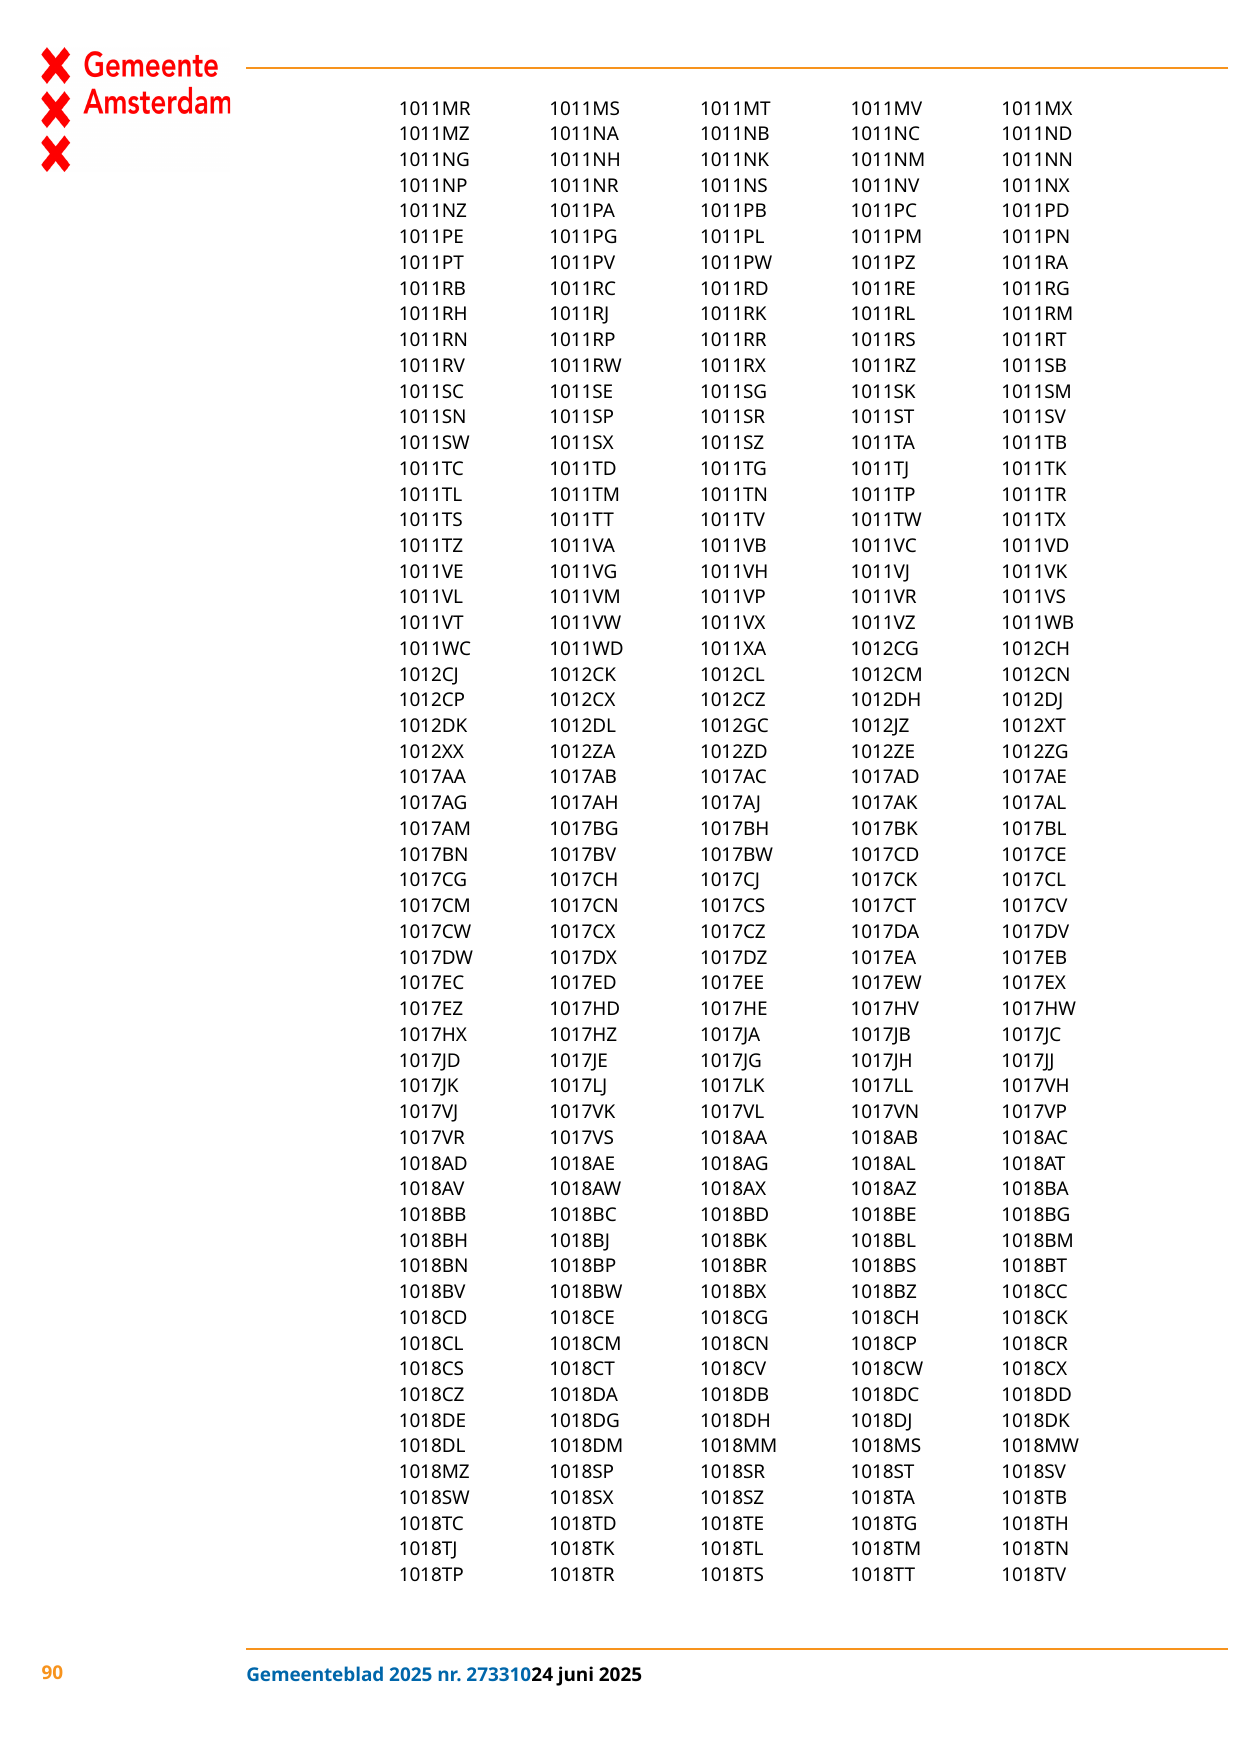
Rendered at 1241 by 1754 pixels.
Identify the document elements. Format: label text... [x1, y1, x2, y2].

table_cell [248, 1201, 398, 1227]
table_cell 1017HV [850, 995, 1001, 1021]
table_cell [248, 918, 398, 944]
table_cell 1017CT [850, 893, 1001, 918]
table_cell 1012XT [1001, 712, 1152, 738]
table_cell 1018CX [1001, 1356, 1152, 1381]
table_cell 1012DJ [1001, 687, 1152, 712]
table_cell 1011VZ [850, 609, 1001, 635]
table_cell 1011PN [1001, 224, 1152, 249]
table_cell 1011VP [700, 584, 850, 609]
table_cell 1018TE [700, 1510, 850, 1536]
table_cell 1011SM [1001, 378, 1152, 403]
table_cell 1018CR [1001, 1330, 1152, 1356]
picture [41, 47, 231, 172]
table_cell 1011PZ [850, 249, 1001, 275]
table_cell 1017CL [1001, 867, 1152, 892]
table_cell 1018TA [850, 1484, 1001, 1510]
table_cell [248, 301, 398, 326]
table_cell 1018AE [549, 1150, 700, 1175]
table_cell [248, 1047, 398, 1072]
table_cell 1017CE [1001, 841, 1152, 867]
table_cell 1018TC [399, 1510, 549, 1536]
table_cell 1011RW [549, 352, 700, 378]
table_cell 1017HE [700, 995, 850, 1021]
table_cell 1011RM [1001, 301, 1152, 326]
table_cell [248, 790, 398, 815]
table_cell 1017VR [399, 1124, 549, 1150]
table_cell 1011PM [850, 224, 1001, 249]
table_cell 1017VJ [399, 1098, 549, 1124]
table_cell 1011RE [850, 275, 1001, 301]
table_cell [248, 1150, 398, 1175]
table_cell 1018MW [1001, 1433, 1152, 1458]
table_cell 1011NN [1001, 146, 1152, 172]
table_cell 1018AX [700, 1175, 850, 1201]
table_cell 1011TN [700, 481, 850, 506]
table_cell 1011TS [399, 506, 549, 532]
table_cell 1017EE [700, 970, 850, 995]
table_cell [248, 1433, 398, 1458]
table_cell 1011RT [1001, 326, 1152, 352]
table_cell 1011RG [1001, 275, 1152, 301]
table_cell 1018DG [549, 1407, 700, 1433]
table_cell 1018BB [399, 1201, 549, 1227]
table_cell 1017CN [549, 893, 700, 918]
table_cell 1018BD [700, 1201, 850, 1227]
table_cell [248, 455, 398, 481]
table_cell 1011TL [399, 481, 549, 506]
table_cell 1011NK [700, 146, 850, 172]
table_cell 1011VR [850, 584, 1001, 609]
table_cell 1011MS [549, 95, 700, 121]
table_cell 1011SV [1001, 404, 1152, 429]
table_cell 1011NS [700, 172, 850, 198]
table_cell [248, 146, 398, 172]
table_cell 1017AK [850, 790, 1001, 815]
table_cell 1017HW [1001, 995, 1152, 1021]
table_cell [248, 352, 398, 378]
table_cell 1011TX [1001, 506, 1152, 532]
table_cell 1012CX [549, 687, 700, 712]
table_cell 1011NZ [399, 198, 549, 223]
table_cell 1018AA [700, 1124, 850, 1150]
table_cell 1012CK [549, 661, 700, 687]
table_cell 1011VJ [850, 558, 1001, 584]
table_cell 1017AL [1001, 790, 1152, 815]
table_cell 1017CJ [700, 867, 850, 892]
table_cell [248, 867, 398, 892]
table_cell 1018BW [549, 1278, 700, 1304]
table_cell 1017DA [850, 918, 1001, 944]
table_cell [248, 404, 398, 429]
table_cell 1011NG [399, 146, 549, 172]
table_cell 1018AT [1001, 1150, 1152, 1175]
table_cell [248, 1098, 398, 1124]
table_cell [248, 172, 398, 198]
table_cell 1017AH [549, 790, 700, 815]
table_cell 1017CZ [700, 918, 850, 944]
table_cell 1017CK [850, 867, 1001, 892]
table_cell [248, 1021, 398, 1047]
table_cell 1018BC [549, 1201, 700, 1227]
table_cell 1012JZ [850, 712, 1001, 738]
table_cell 1011ND [1001, 121, 1152, 146]
table_cell 1018BN [399, 1253, 549, 1278]
table_cell [248, 326, 398, 352]
table_cell 1011TA [850, 429, 1001, 455]
table_cell 1017DX [549, 944, 700, 969]
table_cell 1011PL [700, 224, 850, 249]
table_cell 1017VK [549, 1098, 700, 1124]
table_cell 1018CW [850, 1356, 1001, 1381]
table_cell 1017VL [700, 1098, 850, 1124]
table_cell 1012DH [850, 687, 1001, 712]
table_cell 1018BH [399, 1227, 549, 1253]
table_cell [248, 738, 398, 764]
table_cell 1017BW [700, 841, 850, 867]
table_cell 1018BJ [549, 1227, 700, 1253]
table_cell [248, 121, 398, 146]
table_cell 1011MR [399, 95, 549, 121]
table_cell 1017BN [399, 841, 549, 867]
table_cell 1018TD [549, 1510, 700, 1536]
table_cell [248, 429, 398, 455]
table_cell 1017DW [399, 944, 549, 969]
table_cell 1012CH [1001, 635, 1152, 661]
table_cell 1018MZ [399, 1459, 549, 1484]
table_cell 1017EB [1001, 944, 1152, 969]
table_cell 1017AE [1001, 764, 1152, 789]
table_cell 1018DM [549, 1433, 700, 1458]
table_cell 1011VD [1001, 532, 1152, 558]
table_cell 1018SW [399, 1484, 549, 1510]
table_cell 1011VA [549, 532, 700, 558]
table_cell 1011NP [399, 172, 549, 198]
table_cell 1017VH [1001, 1073, 1152, 1098]
table_cell 1011RV [399, 352, 549, 378]
table_cell 1011NR [549, 172, 700, 198]
table_cell [248, 249, 398, 275]
table_cell 1017JE [549, 1047, 700, 1072]
table_cell 1018TP [399, 1561, 549, 1587]
table_cell 1011SP [549, 404, 700, 429]
table_cell 1011PB [700, 198, 850, 223]
table_cell 1017DZ [700, 944, 850, 969]
table_cell 1012DL [549, 712, 700, 738]
table_cell [248, 944, 398, 969]
table_cell 1011NH [549, 146, 700, 172]
table_cell 1011RD [700, 275, 850, 301]
table_cell 1012CL [700, 661, 850, 687]
table_cell 1011VE [399, 558, 549, 584]
table_cell 1012CP [399, 687, 549, 712]
table_cell 1018DJ [850, 1407, 1001, 1433]
table_cell 1018AC [1001, 1124, 1152, 1150]
table_cell 1018AD [399, 1150, 549, 1175]
table_cell 1011TP [850, 481, 1001, 506]
table_cell 1017VS [549, 1124, 700, 1150]
table_cell 1012CG [850, 635, 1001, 661]
table_cell 1011PW [700, 249, 850, 275]
table_cell 1018CS [399, 1356, 549, 1381]
table_cell 1011RP [549, 326, 700, 352]
table_cell 1011TT [549, 506, 700, 532]
table_cell [248, 764, 398, 789]
table_cell 1011PD [1001, 198, 1152, 223]
table_cell 1011TB [1001, 429, 1152, 455]
table_cell 1011SW [399, 429, 549, 455]
table_cell 1018CP [850, 1330, 1001, 1356]
table_cell 1018SP [549, 1459, 700, 1484]
table_cell 1011RZ [850, 352, 1001, 378]
table_cell 1017JJ [1001, 1047, 1152, 1072]
table_cell [248, 481, 398, 506]
table_cell 1011SK [850, 378, 1001, 403]
table_cell 1018TS [700, 1561, 850, 1587]
table_cell 1011VG [549, 558, 700, 584]
table_cell [248, 841, 398, 867]
table_cell 1017CW [399, 918, 549, 944]
table_cell 1011NX [1001, 172, 1152, 198]
table_cell [248, 635, 398, 661]
table_cell 1018CT [549, 1356, 700, 1381]
table_cell 1011TJ [850, 455, 1001, 481]
table_cell 1018CM [549, 1330, 700, 1356]
table_cell 1011SE [549, 378, 700, 403]
table_cell 1017BL [1001, 815, 1152, 841]
table_cell 1017CG [399, 867, 549, 892]
table_cell 1011NB [700, 121, 850, 146]
table_cell 1018CD [399, 1304, 549, 1330]
table_cell 1017AB [549, 764, 700, 789]
table_cell 1018DK [1001, 1407, 1152, 1433]
table_cell 1018TR [549, 1561, 700, 1587]
table_cell 1018BM [1001, 1227, 1152, 1253]
table_cell 1011MV [850, 95, 1001, 121]
table_cell [248, 1227, 398, 1253]
table_cell 1011VW [549, 609, 700, 635]
table_cell 1011MX [1001, 95, 1152, 121]
table_cell 1018TM [850, 1536, 1001, 1561]
table_cell 1012ZG [1001, 738, 1152, 764]
table_cell 1011RB [399, 275, 549, 301]
table_cell [248, 224, 398, 249]
table_cell 1011WB [1001, 609, 1152, 635]
table_cell 1011SZ [700, 429, 850, 455]
table_cell [248, 1484, 398, 1510]
table_cell [248, 1381, 398, 1407]
table_cell 1018TL [700, 1536, 850, 1561]
table_cell 1012CM [850, 661, 1001, 687]
table_cell [248, 198, 398, 223]
table_cell 1018TV [1001, 1561, 1152, 1587]
table_cell 1018BZ [850, 1278, 1001, 1304]
table_cell 1017JK [399, 1073, 549, 1098]
table_cell [248, 532, 398, 558]
table_cell 1017JA [700, 1021, 850, 1047]
table_cell 1011RK [700, 301, 850, 326]
table_cell 1018AZ [850, 1175, 1001, 1201]
table_cell [248, 712, 398, 738]
table_cell 1011SX [549, 429, 700, 455]
table_cell 1011XA [700, 635, 850, 661]
table_cell [248, 1561, 398, 1587]
table_cell [248, 815, 398, 841]
table_cell 1017JB [850, 1021, 1001, 1047]
table_cell 1018CC [1001, 1278, 1152, 1304]
table_cell 1011RA [1001, 249, 1152, 275]
table_cell 1011MT [700, 95, 850, 121]
table_cell 1017JG [700, 1047, 850, 1072]
table_cell 1018DE [399, 1407, 549, 1433]
table_cell 1017EX [1001, 970, 1152, 995]
table_cell 1017CH [549, 867, 700, 892]
table_cell 1017HX [399, 1021, 549, 1047]
table_cell 1018AL [850, 1150, 1001, 1175]
table_cell 1017LK [700, 1073, 850, 1098]
table_cell 1011ST [850, 404, 1001, 429]
table_cell 1018CH [850, 1304, 1001, 1330]
table_cell [248, 1124, 398, 1150]
table_cell 1011TM [549, 481, 700, 506]
table_cell 1017LL [850, 1073, 1001, 1098]
table_cell 1011RR [700, 326, 850, 352]
table_cell [248, 1073, 398, 1098]
table_cell 1011VS [1001, 584, 1152, 609]
table_cell 1017JH [850, 1047, 1001, 1072]
table_cell 1011VB [700, 532, 850, 558]
table_cell 1018CZ [399, 1381, 549, 1407]
table_cell 1011VM [549, 584, 700, 609]
table_cell 1011PC [850, 198, 1001, 223]
table_cell 1018TN [1001, 1536, 1152, 1561]
table_cell 1018AV [399, 1175, 549, 1201]
table_cell [248, 1253, 398, 1278]
table_cell [248, 995, 398, 1021]
table_cell 1011MZ [399, 121, 549, 146]
table_cell 1012GC [700, 712, 850, 738]
table_cell 1011PA [549, 198, 700, 223]
table_cell [248, 1330, 398, 1356]
table_cell [248, 95, 398, 121]
table_cell 1017DV [1001, 918, 1152, 944]
table_cell 1018AW [549, 1175, 700, 1201]
table_cell [248, 1407, 398, 1433]
table_cell 1011PV [549, 249, 700, 275]
table_cell 1017EW [850, 970, 1001, 995]
table_cell 1011TZ [399, 532, 549, 558]
table_cell 1017LJ [549, 1073, 700, 1098]
table_cell 1011WC [399, 635, 549, 661]
table_cell 1017BK [850, 815, 1001, 841]
table_cell 1018BL [850, 1227, 1001, 1253]
table_cell 1011RL [850, 301, 1001, 326]
table_cell 1012CN [1001, 661, 1152, 687]
table_cell 1011SR [700, 404, 850, 429]
table_cell 1011RX [700, 352, 850, 378]
table_cell 1018CE [549, 1304, 700, 1330]
table_cell 1011TC [399, 455, 549, 481]
table_cell 1017ED [549, 970, 700, 995]
table_cell 1017JD [399, 1047, 549, 1072]
table_cell 1017AG [399, 790, 549, 815]
table_cell 1018BG [1001, 1201, 1152, 1227]
table_cell 1018CG [700, 1304, 850, 1330]
table_cell 1011WD [549, 635, 700, 661]
table_cell 1018DA [549, 1381, 700, 1407]
table_cell [248, 687, 398, 712]
table_cell [248, 1536, 398, 1561]
table_cell [248, 1510, 398, 1536]
table_cell 1011TK [1001, 455, 1152, 481]
table_cell 1018SV [1001, 1459, 1152, 1484]
table_cell 1017EZ [399, 995, 549, 1021]
table_cell 1018TJ [399, 1536, 549, 1561]
table_cell [248, 970, 398, 995]
table_cell 1011TW [850, 506, 1001, 532]
table_cell 1017BG [549, 815, 700, 841]
table_cell 1017HD [549, 995, 700, 1021]
table_cell 1011VX [700, 609, 850, 635]
table_cell 1012CJ [399, 661, 549, 687]
table_cell 1017CM [399, 893, 549, 918]
table_cell [248, 609, 398, 635]
table_cell 1018BE [850, 1201, 1001, 1227]
table_cell 1011SG [700, 378, 850, 403]
table_cell 1018DB [700, 1381, 850, 1407]
table_cell 1011VC [850, 532, 1001, 558]
table_cell [248, 378, 398, 403]
table_cell 1018CL [399, 1330, 549, 1356]
table_cell 1018TK [549, 1536, 700, 1561]
table_cell 1018DC [850, 1381, 1001, 1407]
table_cell 1012ZA [549, 738, 700, 764]
table_cell 1011PG [549, 224, 700, 249]
table_cell 1018AG [700, 1150, 850, 1175]
table_cell 1017VP [1001, 1098, 1152, 1124]
table_cell [248, 1356, 398, 1381]
table_cell 1018DL [399, 1433, 549, 1458]
table_cell 1017HZ [549, 1021, 700, 1047]
table_cell 1011VH [700, 558, 850, 584]
table_cell 1012DK [399, 712, 549, 738]
table_cell 1018BK [700, 1227, 850, 1253]
table_cell 1011SN [399, 404, 549, 429]
table_cell 1017EC [399, 970, 549, 995]
table_cell 1011PT [399, 249, 549, 275]
table_cell 1012ZE [850, 738, 1001, 764]
table_cell 1011VL [399, 584, 549, 609]
table_cell 1018BX [700, 1278, 850, 1304]
table_cell 1011NV [850, 172, 1001, 198]
table_cell 1011RN [399, 326, 549, 352]
table_cell 1018TT [850, 1561, 1001, 1587]
table_cell 1011RJ [549, 301, 700, 326]
table_cell 1018ST [850, 1459, 1001, 1484]
table_cell 1017CV [1001, 893, 1152, 918]
table_cell 1018CN [700, 1330, 850, 1356]
table_cell 1018TG [850, 1510, 1001, 1536]
table_cell 1018TH [1001, 1510, 1152, 1536]
table_cell 1012XX [399, 738, 549, 764]
table_cell 1011TR [1001, 481, 1152, 506]
table_cell 1017VN [850, 1098, 1001, 1124]
table_cell 1018CK [1001, 1304, 1152, 1330]
table_cell 1012ZD [700, 738, 850, 764]
table_cell 1018MS [850, 1433, 1001, 1458]
table_cell [248, 1304, 398, 1330]
table_cell [248, 1278, 398, 1304]
table_cell 1017EA [850, 944, 1001, 969]
table_cell 1018TB [1001, 1484, 1152, 1510]
table_cell 1018BV [399, 1278, 549, 1304]
table_cell 1018BR [700, 1253, 850, 1278]
table_cell 1011SB [1001, 352, 1152, 378]
table_cell 1012CZ [700, 687, 850, 712]
table_cell 1011TD [549, 455, 700, 481]
table_cell 1018DH [700, 1407, 850, 1433]
table_cell 1017AM [399, 815, 549, 841]
table_cell 1018SR [700, 1459, 850, 1484]
table_cell 1011NA [549, 121, 700, 146]
table_cell [248, 1175, 398, 1201]
table_cell 1011NC [850, 121, 1001, 146]
table_cell 1011VK [1001, 558, 1152, 584]
table_cell 1018SZ [700, 1484, 850, 1510]
table_cell 1018SX [549, 1484, 700, 1510]
table_cell 1011RS [850, 326, 1001, 352]
table_cell [248, 275, 398, 301]
table_cell [248, 558, 398, 584]
table_cell 1011SC [399, 378, 549, 403]
table_cell [248, 506, 398, 532]
table_cell 1017AJ [700, 790, 850, 815]
table_cell 1017BV [549, 841, 700, 867]
table_cell [248, 1459, 398, 1484]
table_cell 1011PE [399, 224, 549, 249]
table_cell [248, 584, 398, 609]
table_cell 1017CX [549, 918, 700, 944]
table_cell 1017CS [700, 893, 850, 918]
table_cell [248, 661, 398, 687]
table_cell 1018AB [850, 1124, 1001, 1150]
table_cell 1011RH [399, 301, 549, 326]
table_cell 1011NM [850, 146, 1001, 172]
table_cell 1018BT [1001, 1253, 1152, 1278]
table_cell 1018BP [549, 1253, 700, 1278]
table_cell 1011TG [700, 455, 850, 481]
table_cell 1011VT [399, 609, 549, 635]
table_cell 1018BA [1001, 1175, 1152, 1201]
table_cell 1017AC [700, 764, 850, 789]
table_cell 1017BH [700, 815, 850, 841]
table_cell 1018MM [700, 1433, 850, 1458]
table_cell 1011TV [700, 506, 850, 532]
table_cell 1017AA [399, 764, 549, 789]
table_cell 1018DD [1001, 1381, 1152, 1407]
table_cell 1017CD [850, 841, 1001, 867]
table_cell 1018CV [700, 1356, 850, 1381]
table_cell 1017AD [850, 764, 1001, 789]
table_cell 1017JC [1001, 1021, 1152, 1047]
table_cell 1018BS [850, 1253, 1001, 1278]
table_cell 1011RC [549, 275, 700, 301]
table_cell [248, 893, 398, 918]
